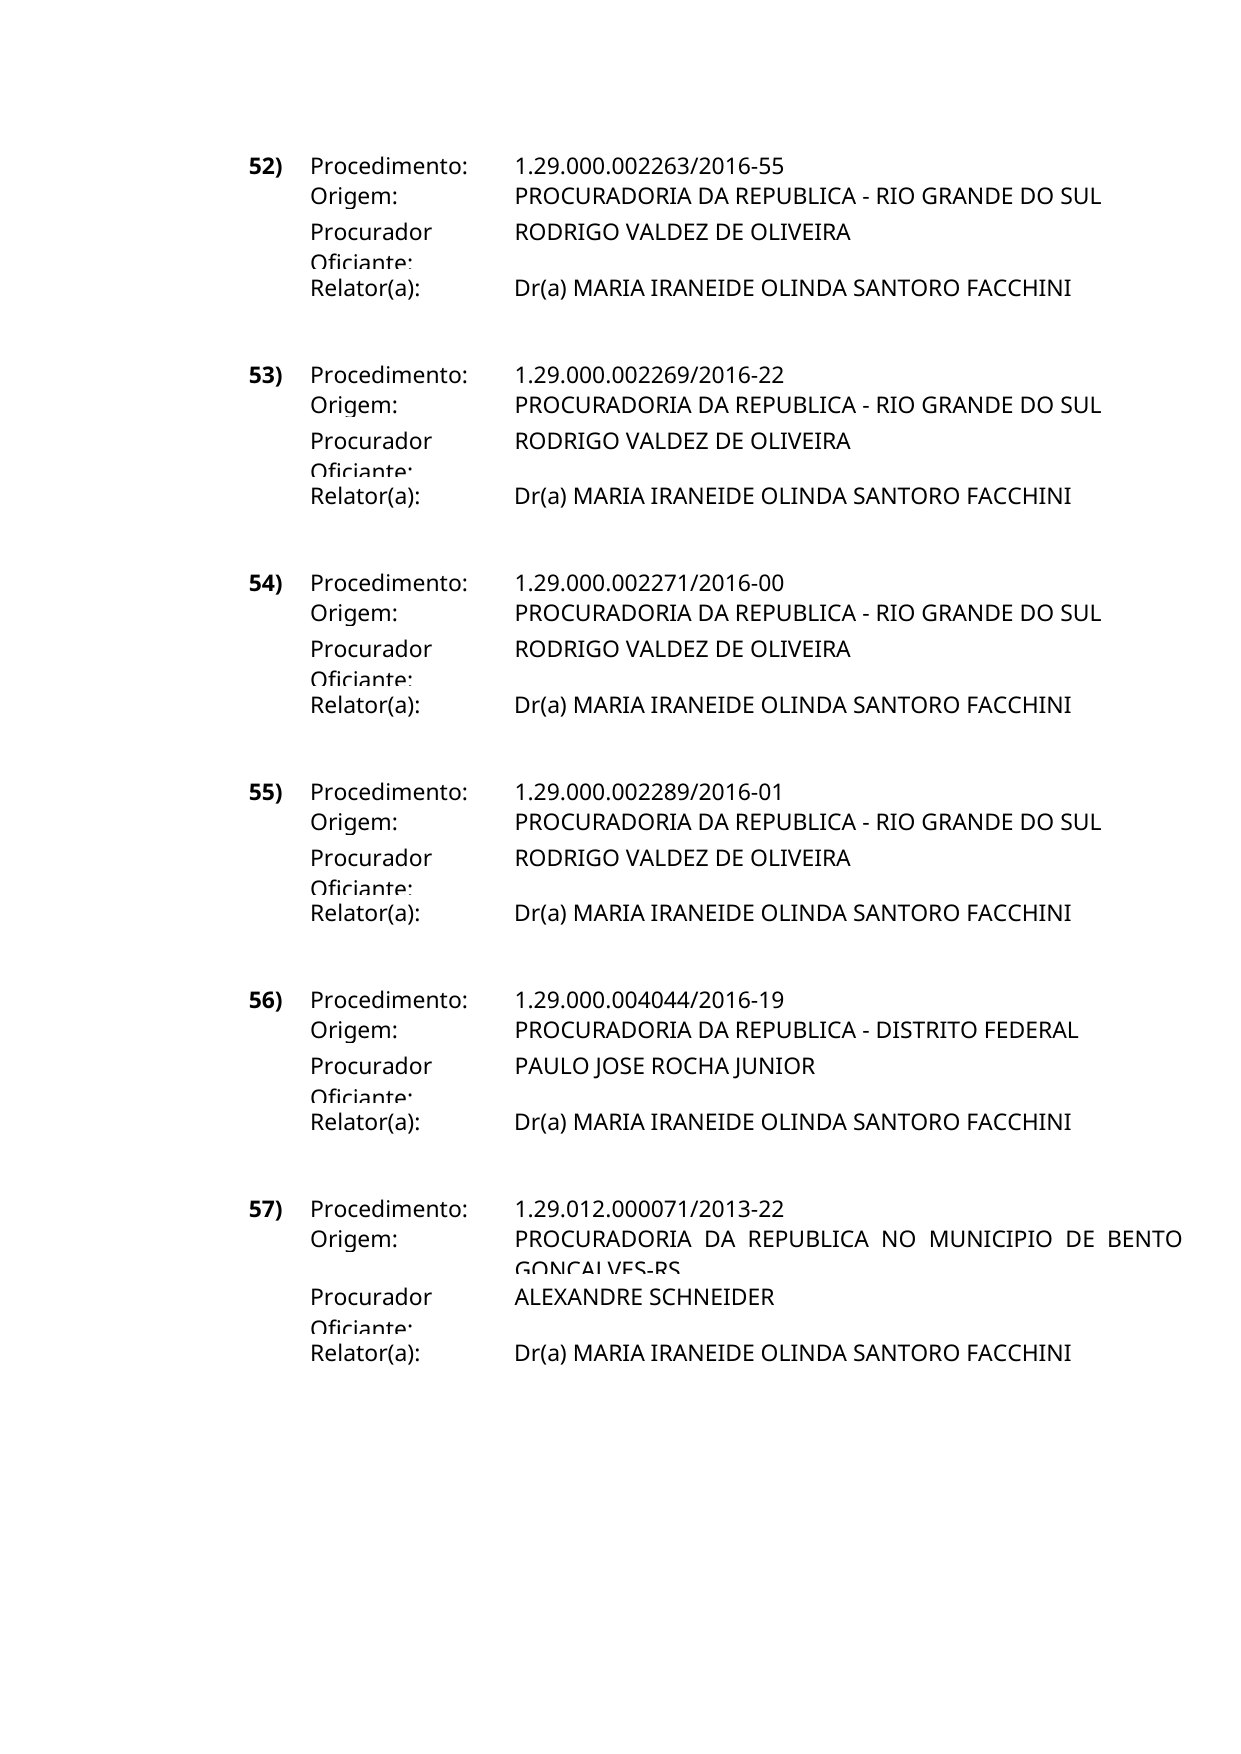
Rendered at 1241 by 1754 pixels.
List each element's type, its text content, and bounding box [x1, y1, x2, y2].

table_cell [310, 417, 514, 424]
table_header Dr(a) MARIA IRANEIDE OLINDA SANTORO FACCHINI [514, 272, 1181, 300]
table_cell [514, 302, 1183, 358]
table_cell [249, 1014, 310, 1043]
table_cell [249, 180, 310, 208]
table_cell [1184, 633, 1240, 684]
table_cell 55) [249, 776, 310, 804]
table_header [310, 0, 514, 150]
table_cell [1184, 689, 1240, 719]
table_cell Procedimento: [310, 984, 514, 1013]
table_cell [59, 984, 248, 1013]
table_header Relator(a): [310, 897, 514, 926]
table_cell [310, 834, 514, 842]
table_cell ALEXANDRE SCHNEIDER [514, 1281, 1183, 1332]
table_cell 1.29.000.002289/2016-01 [514, 776, 1183, 804]
table_cell 57) [249, 1193, 310, 1221]
table_cell [249, 425, 310, 476]
table_cell [514, 417, 1183, 424]
table_cell [514, 626, 1183, 633]
table_cell [59, 216, 248, 267]
table_cell [1184, 510, 1240, 567]
table_cell [59, 1274, 248, 1281]
table_cell Procedimento: [310, 359, 514, 387]
table_cell [1184, 150, 1240, 178]
table_cell 54) [249, 567, 310, 596]
table_cell [1184, 1251, 1240, 1274]
table_cell [249, 480, 310, 510]
table_cell Origem: [310, 806, 514, 834]
table_header [59, 0, 248, 150]
table_cell Origem: [310, 389, 514, 417]
table_cell 1.29.000.004044/2016-19 [514, 984, 1183, 1013]
table_cell [59, 1136, 248, 1193]
table_cell Procedimento: [310, 567, 514, 596]
table_cell [59, 834, 248, 842]
table_cell [249, 302, 310, 358]
table_cell Procedimento: [310, 150, 514, 178]
table_cell [1184, 776, 1240, 804]
table_cell Origem: [310, 180, 514, 208]
table_cell [59, 417, 248, 424]
table_cell [1184, 1223, 1240, 1251]
table_cell [249, 626, 310, 633]
table_cell [59, 1050, 248, 1101]
table_cell [59, 1043, 248, 1050]
table_cell [249, 1251, 310, 1274]
table_cell [249, 1050, 310, 1101]
table_cell [1184, 626, 1240, 633]
table_cell [249, 1274, 310, 1281]
table_cell [249, 597, 310, 626]
table_cell RODRIGO VALDEZ DE OLIVEIRA [514, 425, 1183, 476]
table_header Dr(a) MARIA IRANEIDE OLINDA SANTORO FACCHINI [514, 1337, 1181, 1365]
table_cell [249, 1223, 310, 1251]
table_cell Procurador Oficiante: [310, 842, 514, 894]
table_cell Procurador Oficiante: [310, 1281, 514, 1334]
table_cell [1184, 927, 1240, 984]
table_cell [1184, 1106, 1240, 1136]
table_cell [249, 719, 310, 776]
table_cell [249, 806, 310, 834]
table_cell [1184, 842, 1240, 893]
table_header Relator(a): [310, 1337, 514, 1365]
table_cell [1184, 597, 1240, 626]
table_header Dr(a) MARIA IRANEIDE OLINDA SANTORO FACCHINI [514, 1106, 1181, 1134]
table_cell [310, 1136, 514, 1193]
table_cell RODRIGO VALDEZ DE OLIVEIRA [514, 842, 1183, 893]
table_cell [59, 1014, 248, 1043]
table_cell [514, 1043, 1183, 1050]
table_cell [249, 1043, 310, 1050]
table_cell Procedimento: [310, 1193, 514, 1221]
table_cell [310, 719, 514, 776]
table_cell 1.29.000.002269/2016-22 [514, 359, 1183, 387]
table_cell [59, 272, 248, 302]
table_cell PAULO JOSE ROCHA JUNIOR [514, 1050, 1183, 1101]
table_cell [310, 209, 514, 216]
table_cell [1184, 272, 1240, 302]
table_cell [310, 510, 514, 567]
table_cell [310, 302, 514, 358]
table_cell [59, 927, 248, 984]
table_cell Procurador Oficiante: [310, 1050, 514, 1103]
table_header [514, 0, 1183, 150]
table_cell [249, 272, 310, 302]
table_cell [249, 842, 310, 893]
table_cell [249, 1136, 310, 1193]
table_cell [1184, 480, 1240, 510]
table_cell [1184, 1014, 1240, 1043]
table_cell [59, 567, 248, 596]
table_header [249, 0, 310, 150]
table_cell [310, 927, 514, 984]
table_cell [59, 480, 248, 510]
table_cell [59, 510, 248, 567]
table_cell [249, 417, 310, 424]
table_cell PROCURADORIA DA REPUBLICA - RIO GRANDE DO SUL [514, 806, 1183, 834]
table_cell [514, 510, 1183, 567]
table_cell [1184, 897, 1240, 927]
table_cell RODRIGO VALDEZ DE OLIVEIRA [514, 633, 1183, 684]
table_header Dr(a) MARIA IRANEIDE OLINDA SANTORO FACCHINI [514, 480, 1181, 509]
table_cell [59, 1193, 248, 1221]
table_cell [514, 1136, 1183, 1193]
table_cell [59, 719, 248, 776]
table_cell PROCURADORIA DA REPUBLICA - RIO GRANDE DO SUL [514, 180, 1183, 208]
table_cell Origem: [310, 1223, 514, 1251]
table_cell [310, 1043, 514, 1050]
table_cell [59, 1281, 248, 1332]
table_cell [59, 633, 248, 684]
table_cell Procurador Oficiante: [310, 633, 514, 686]
table_cell [249, 834, 310, 842]
table_cell [249, 389, 310, 417]
table_cell [1184, 1193, 1240, 1221]
table_cell 56) [249, 984, 310, 1013]
table_cell [1184, 389, 1240, 417]
table_cell PROCURADORIA DA REPUBLICA - RIO GRANDE DO SUL [514, 597, 1183, 626]
table_cell 1.29.000.002263/2016-55 [514, 150, 1183, 178]
table_cell [1184, 719, 1240, 776]
table_cell [249, 927, 310, 984]
table_cell [59, 180, 248, 208]
table_cell PROCURADORIA DA REPUBLICA NO MUNICIPIO DE BENTO GONCALVES-RS [514, 1223, 1183, 1274]
table_cell [249, 689, 310, 719]
table_cell [1184, 216, 1240, 267]
table_cell 52) [249, 150, 310, 178]
table_cell [1184, 417, 1240, 424]
table_cell [249, 1337, 310, 1367]
table_cell [1184, 1050, 1240, 1101]
table_cell [59, 389, 248, 417]
table_cell [59, 1223, 248, 1251]
table_cell [1184, 1274, 1240, 1281]
table_cell [59, 150, 248, 178]
table_cell [59, 209, 248, 216]
table_cell [1184, 1281, 1240, 1332]
table_cell [59, 425, 248, 476]
table_cell [1184, 425, 1240, 476]
table_cell [59, 302, 248, 358]
table_cell [249, 633, 310, 684]
table_cell [514, 834, 1183, 842]
table_cell [1184, 302, 1240, 358]
table_header Relator(a): [310, 689, 514, 717]
table_cell [310, 1251, 514, 1274]
table_cell [59, 626, 248, 633]
table_cell [59, 806, 248, 834]
table_cell [59, 776, 248, 804]
table_cell [514, 719, 1183, 776]
table_cell [249, 209, 310, 216]
table_cell [249, 1281, 310, 1332]
table_cell [1184, 180, 1240, 208]
table_cell [310, 626, 514, 633]
table_cell Procurador Oficiante: [310, 216, 514, 268]
table_cell 1.29.000.002271/2016-00 [514, 567, 1183, 596]
table_header Dr(a) MARIA IRANEIDE OLINDA SANTORO FACCHINI [514, 897, 1181, 926]
table_cell 1.29.012.000071/2013-22 [514, 1193, 1183, 1221]
table_cell [514, 927, 1183, 984]
table_header Relator(a): [310, 272, 514, 300]
table_cell Origem: [310, 597, 514, 626]
table_cell [59, 1337, 248, 1367]
table_cell [59, 1106, 248, 1136]
table_cell [1184, 1043, 1240, 1050]
table_cell [59, 1251, 248, 1274]
table_header Dr(a) MARIA IRANEIDE OLINDA SANTORO FACCHINI [514, 689, 1181, 717]
table_cell Origem: [310, 1014, 514, 1043]
table_cell [1184, 209, 1240, 216]
table_cell [249, 1106, 310, 1136]
table_header [1184, 0, 1240, 150]
table_cell [59, 842, 248, 893]
table_cell [514, 209, 1183, 216]
table_cell PROCURADORIA DA REPUBLICA - DISTRITO FEDERAL [514, 1014, 1183, 1043]
table_cell [59, 689, 248, 719]
table_header Relator(a): [310, 480, 514, 509]
table_cell Procurador Oficiante: [310, 425, 514, 477]
table_cell [249, 510, 310, 567]
table_cell [1184, 567, 1240, 596]
table_cell RODRIGO VALDEZ DE OLIVEIRA [514, 216, 1183, 267]
table_cell [1184, 1337, 1240, 1367]
table_cell [1184, 834, 1240, 842]
table_cell 53) [249, 359, 310, 387]
table_cell [249, 897, 310, 927]
table_cell [249, 216, 310, 267]
table_cell [1184, 984, 1240, 1013]
table_cell [59, 597, 248, 626]
table_header Relator(a): [310, 1106, 514, 1134]
table_cell [1184, 1136, 1240, 1193]
table_cell [310, 1274, 514, 1281]
table_cell [59, 897, 248, 927]
table_cell [1184, 359, 1240, 387]
table_cell [1184, 806, 1240, 834]
table_cell Procedimento: [310, 776, 514, 804]
table_cell PROCURADORIA DA REPUBLICA - RIO GRANDE DO SUL [514, 389, 1183, 417]
table_cell [514, 1274, 1183, 1281]
table_cell [59, 359, 248, 387]
